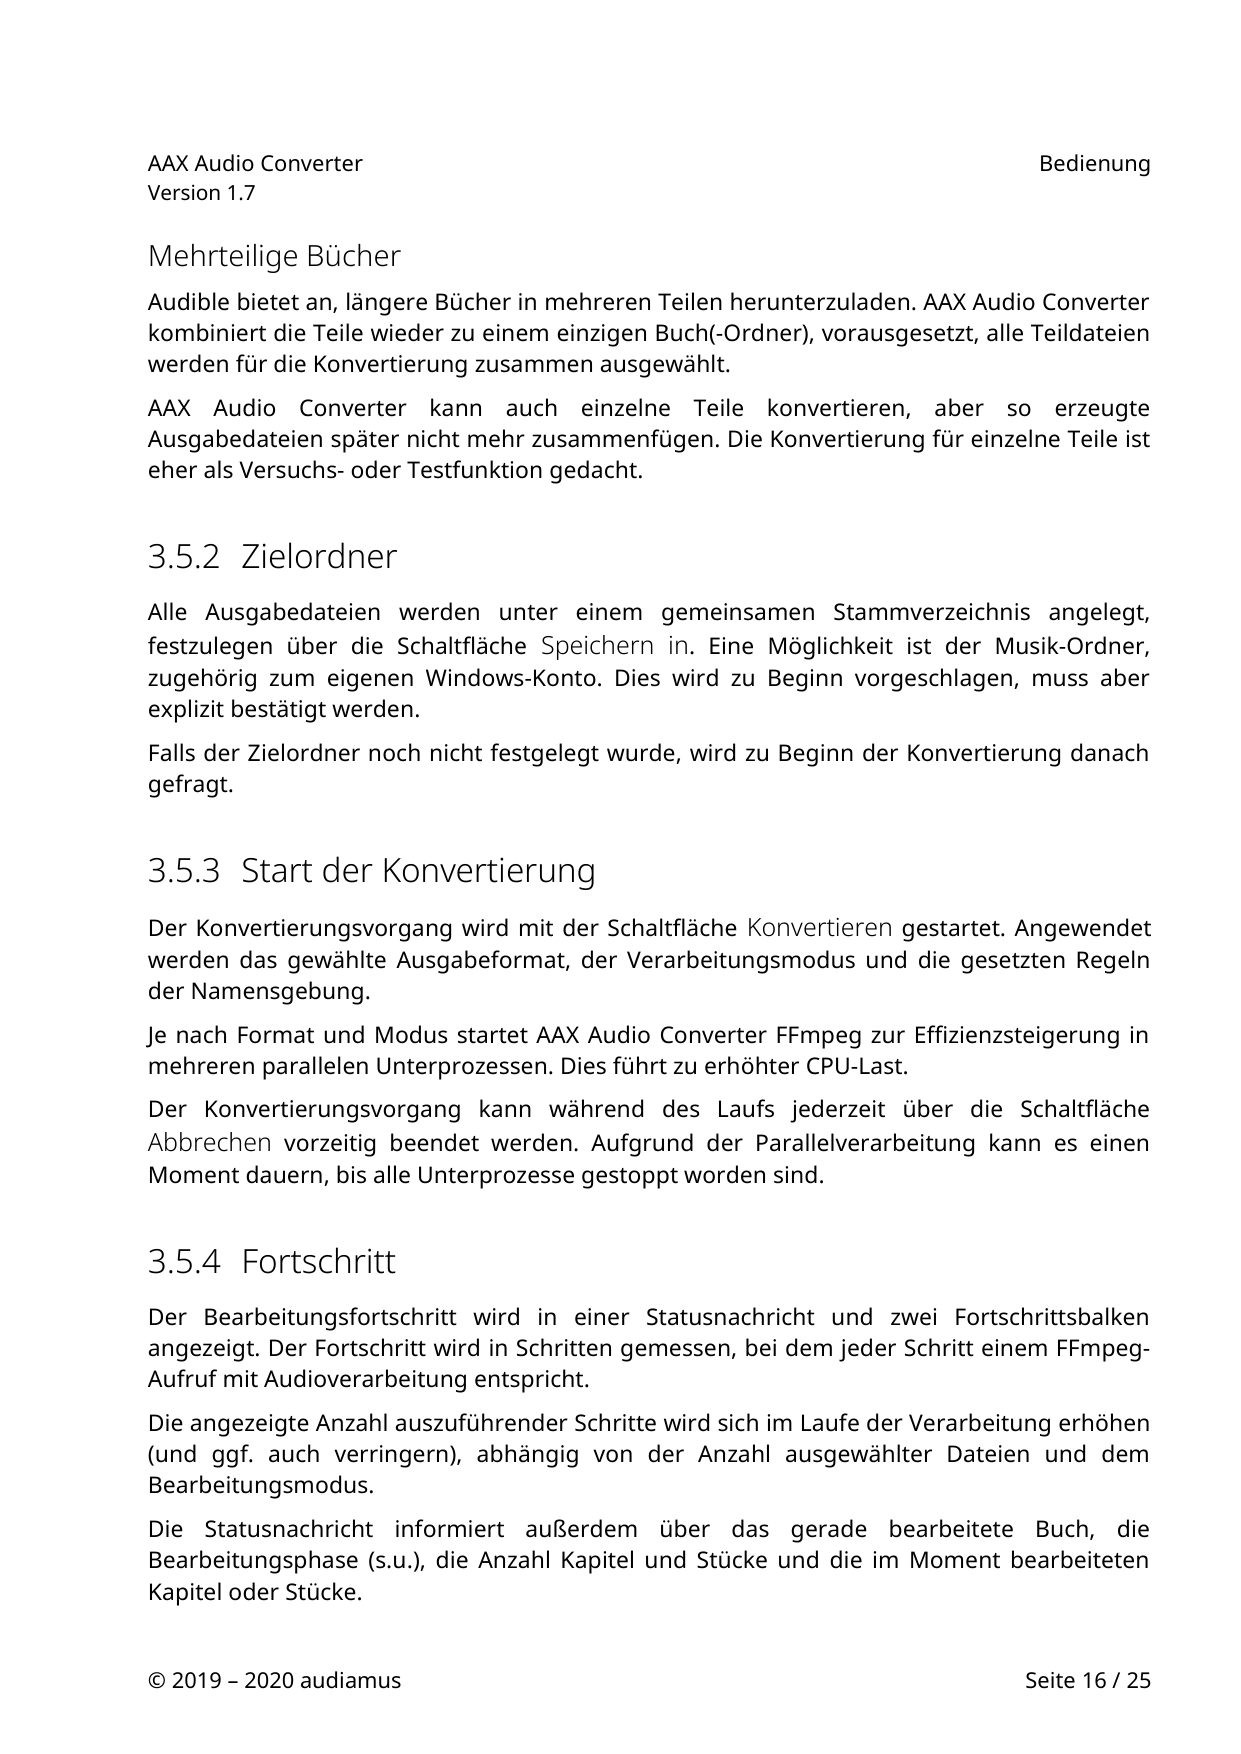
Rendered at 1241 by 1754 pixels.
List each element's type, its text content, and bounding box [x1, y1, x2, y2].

text Der Konvertierungsvorgang wird mit der Schaltfläche Konvertieren gestartet. Angewendet werden das gewählte Ausgabeformat, der Verarbeitungsmodus und die gesetzten Regeln der Namensgebung. [148, 910, 1152, 1006]
subtitle Start der Konvertierung [148, 847, 1152, 892]
text Alle Ausgabedateien werden unter einem gemeinsamen Stammverzeichnis angelegt, festzulegen über die Schaltfläche Speichern in. Eine Möglichkeit ist der Musik-Ordner, zugehörig zum eigenen Windows-Konto. Dies wird zu Beginn vorgeschlagen, muss aber explizit bestätigt werden. [148, 596, 1152, 724]
text Die angezeigte Anzahl auszuführender Schritte wird sich im Laufe der Verarbeitung erhöhen (und ggf. auch verringern), abhängig von der Anzahl ausgewählter Dateien und dem Bearbeitungsmodus. [148, 1407, 1152, 1501]
text Falls der Zielordner noch nicht festgelegt wurde, wird zu Beginn der Konvertierung danach gefragt. [148, 736, 1152, 799]
text Der Konvertierungsvorgang kann während des Laufs jederzeit über die Schaltfläche Abbrechen vorzeitig beendet werden. Aufgrund der Parallelverarbeitung kann es einen Moment dauern, bis alle Unterprozesse gestoppt worden sind. [148, 1093, 1152, 1190]
text AAX Audio Converter kann auch einzelne Teile konvertieren, aber so erzeugte Ausgabedateien später nicht mehr zusammenfügen. Die Konvertierung für einzelne Teile ist eher als Versuchs- oder Testfunktion gedacht. [148, 392, 1152, 486]
subtitle Zielordner [148, 533, 1152, 579]
subtitle Fortschritt [148, 1238, 1152, 1283]
text Audible bietet an, längere Bücher in mehreren Teilen herunterzuladen. AAX Audio Converter kombiniert die Teile wieder zu einem einzigen Buch(-Ordner), vorausgesetzt, alle Teildateien werden für die Konvertierung zusammen ausgewählt. [148, 286, 1152, 379]
subtitle Mehrteilige Bücher [148, 235, 1152, 275]
text Je nach Format und Modus startet AAX Audio Converter FFmpeg zur Effizienzsteigerung in mehreren parallelen Unterprozessen. Dies führt zu erhöhter CPU-Last. [148, 1018, 1152, 1081]
text Die Statusnachricht informiert außerdem über das gerade bearbeitete Buch, die Bearbeitungsphase (s.u.), die Anzahl Kapitel und Stücke und die im Moment bearbeiteten Kapitel oder Stücke. [148, 1513, 1152, 1607]
text Der Bearbeitungsfortschritt wird in einer Statusnachricht und zwei Fortschrittsbalken angezeigt. Der Fortschritt wird in Schritten gemessen, bei dem jeder Schritt einem FFmpeg-Aufruf mit Audioverarbeitung entspricht. [148, 1301, 1152, 1394]
